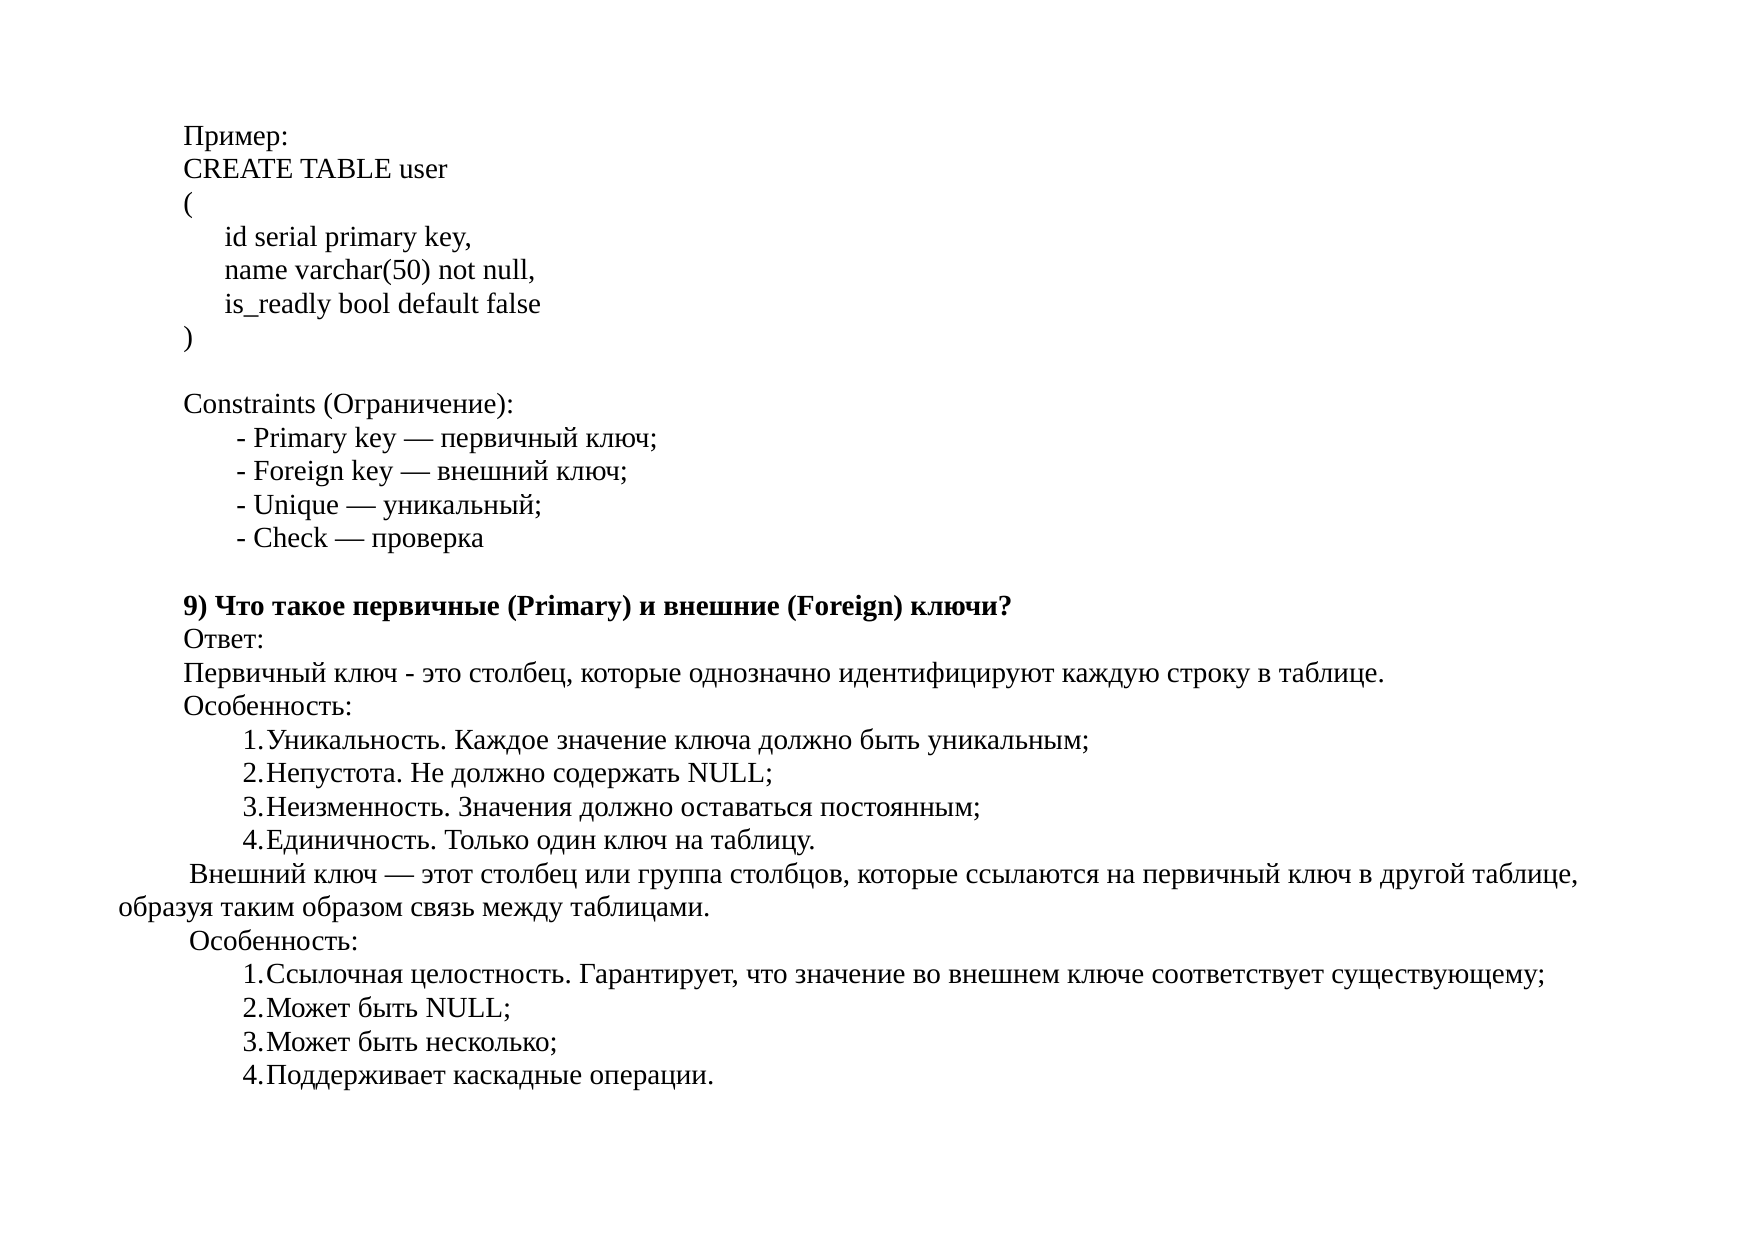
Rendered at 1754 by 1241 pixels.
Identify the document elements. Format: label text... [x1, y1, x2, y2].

text ( [118, 185, 1636, 219]
list Уникальность. Каждое значение ключа должно быть уникальным; [118, 722, 1636, 755]
list Непустота. Не должно содержать NULL; [118, 755, 1636, 789]
text - Check — проверка [118, 521, 1636, 554]
text Особенность: [118, 923, 1636, 957]
text Ответ: [118, 621, 1636, 655]
text ) [118, 319, 1636, 353]
text - Unique — уникальный; [118, 487, 1636, 521]
text name varchar(50) not null, [118, 252, 1636, 286]
text Внешний ключ — этот столбец или группа столбцов, которые ссылаются на первичный ключ в другой таблице, образуя таким образом связь между таблицами. [118, 856, 1636, 923]
text 9) Что такое первичные (Primary) и внешние (Foreign) ключи? [118, 588, 1636, 621]
list Поддерживает каскадные операции. [118, 1057, 1636, 1091]
list Ссылочная целостность. Гарантирует, что значение во внешнем ключе соответствует существующему; [118, 957, 1636, 990]
list Может быть несколько; [118, 1024, 1636, 1057]
text is_readly bool default false [118, 286, 1636, 319]
list Может быть NULL; [118, 990, 1636, 1024]
text Constraints (Ограничение): [118, 386, 1636, 420]
text CREATE TABLE user [118, 152, 1636, 185]
text - Primary key — первичный ключ; [118, 420, 1636, 453]
list Неизменность. Значения должно оставаться постоянным; [118, 789, 1636, 822]
text Пример: [118, 118, 1636, 152]
text id serial primary key, [118, 219, 1636, 252]
text Особенность: [118, 688, 1636, 722]
list Единичность. Только один ключ на таблицу. [118, 822, 1636, 856]
text - Foreign key — внешний ключ; [118, 453, 1636, 487]
text Первичный ключ - это столбец, которые однозначно идентифицируют каждую строку в таблице. [118, 655, 1636, 688]
